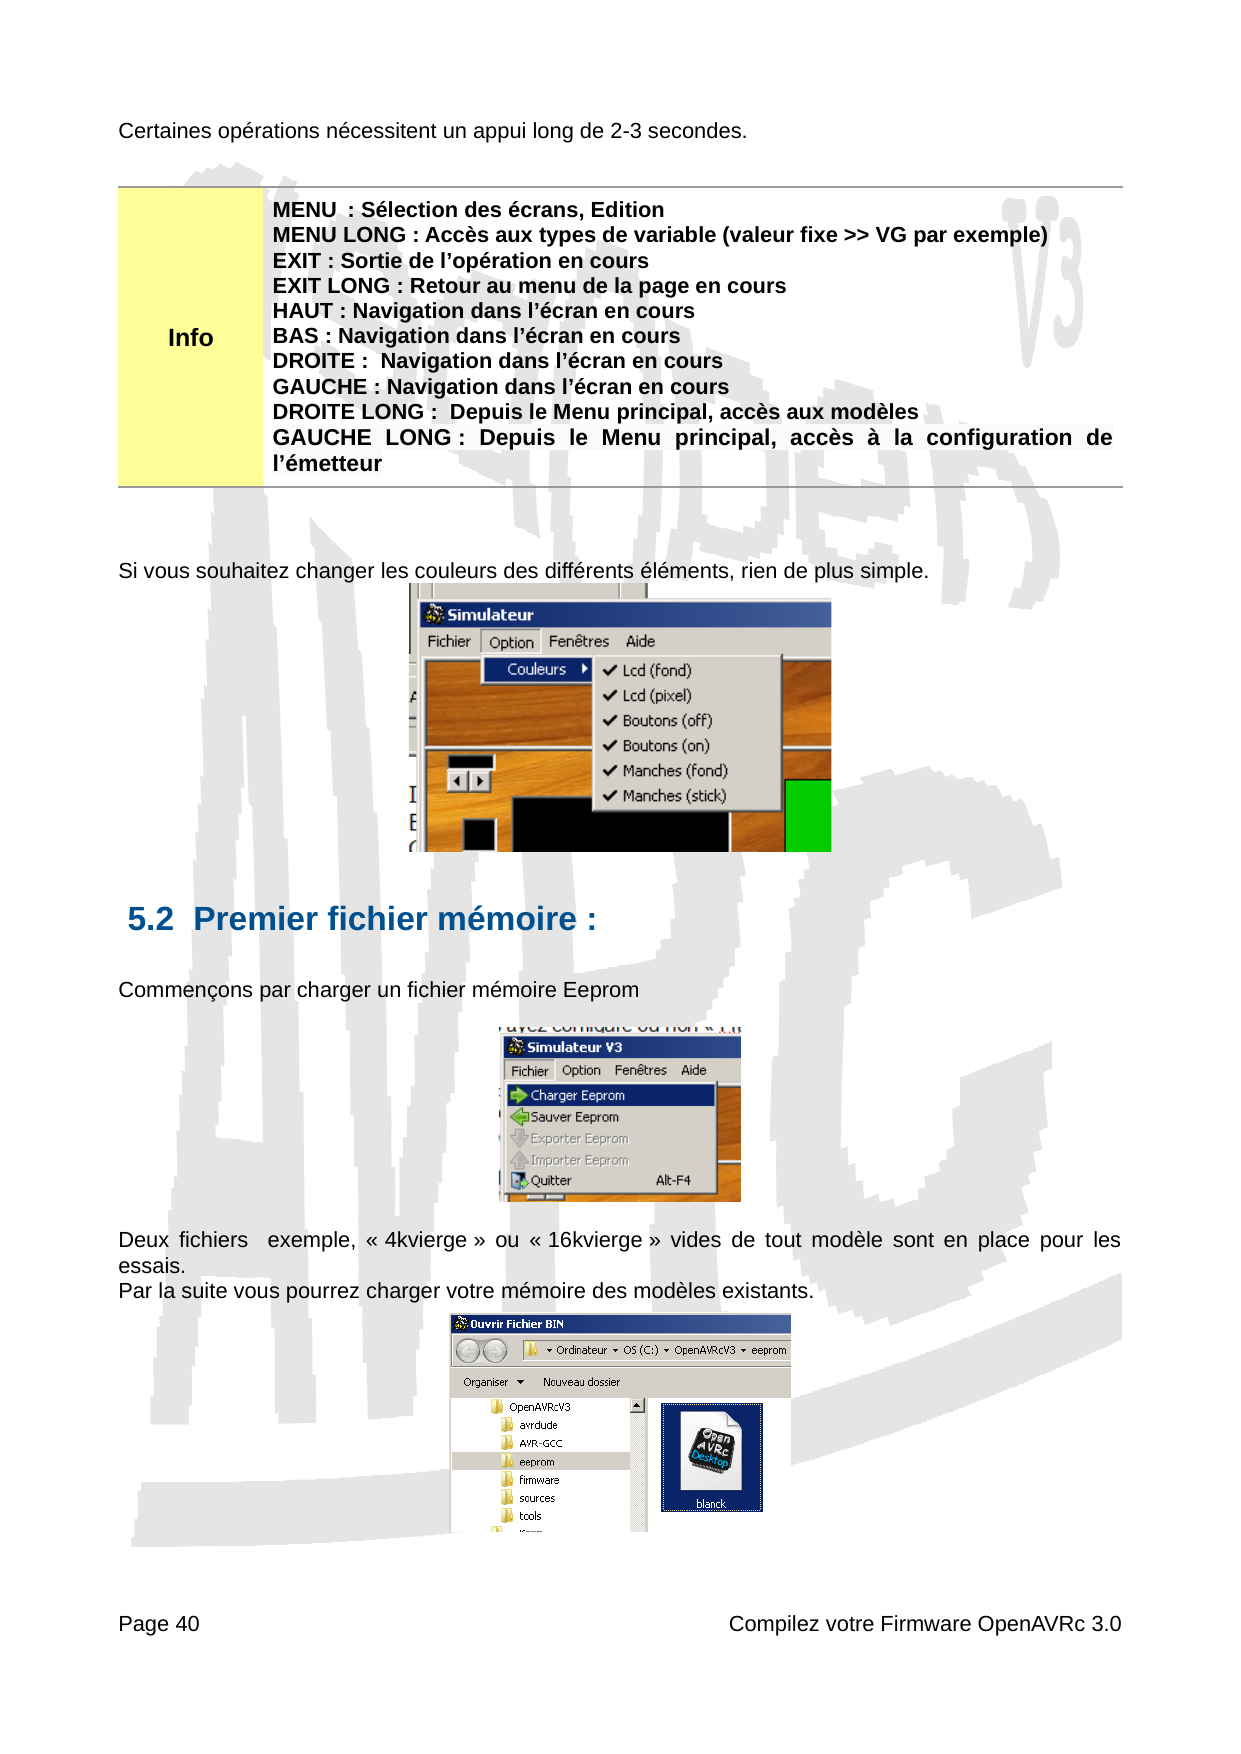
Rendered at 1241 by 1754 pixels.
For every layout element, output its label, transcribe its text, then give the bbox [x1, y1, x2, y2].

text Commençons par charger un fichier mémoire Eeprom [118, 977, 1122, 1002]
text Si vous souhaitez changer les couleurs des différents éléments, rien de plus simple. [118, 558, 1122, 583]
table_header Info [118, 188, 263, 486]
subtitle Premier fichier mémoire : [118, 899, 1122, 938]
text Deux fichiers exemple, « 4kvierge » ou « 16kvierge » vides de tout modèle sont en place pour les essais. [118, 1227, 1122, 1278]
text Par la suite vous pourrez charger votre mémoire des modèles existants. [118, 1278, 1122, 1303]
text Certaines opérations nécessitent un appui long de 2-3 secondes. [118, 118, 1122, 143]
table_header MENU : Sélection des écrans, Edition MENU LONG : Accès aux types de variable (valeur fixe >> VG par exemple) EXIT : Sortie de l’opération en cours EXIT LONG : Retour au menu de la page en cours HAUT : Navigation dans l’écran en cours BAS : Navigation dans l’écran en cours DROITE : Navigation dans l’écran en cours GAUCHE : Navigation dans l’écran en cours DROITE LONG : Depuis le Menu principal, accès aux modèles GAUCHE LONG : Depuis le Menu principal, accès à la configuration de l’émetteur [264, 188, 1122, 486]
